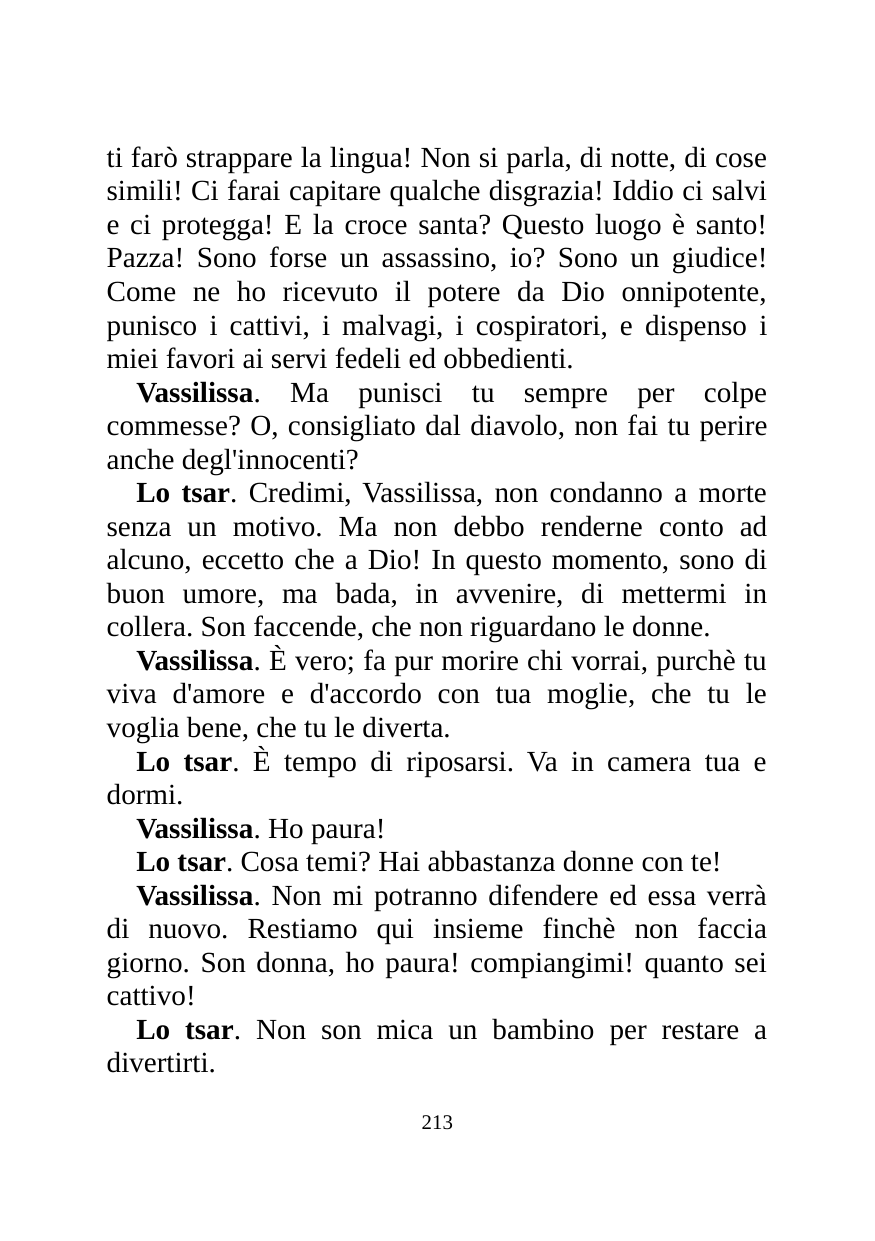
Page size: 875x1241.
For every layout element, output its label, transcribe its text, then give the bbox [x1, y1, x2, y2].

text ti farò strappare la lingua! Non si parla, di notte, di cose simili! Ci farai capitare qualche disgrazia! Iddio ci salvi e ci protegga! E la croce santa? Questo luogo è santo! Pazza! Sono forse un assassino, io? Sono un giudice! Come ne ho ricevuto il potere da Dio onnipotente, punisco i cattivi, i malvagi, i cospiratori, e dispenso i miei favori ai servi fedeli ed obbedienti. [106, 140, 768, 375]
text Lo tsar. È tempo di riposarsi. Va in camera tua e dormi. [106, 744, 768, 811]
text Lo tsar. Cosa temi? Hai abbastanza donne con te! [106, 844, 768, 878]
text Lo tsar. Non son mica un bambino per restare a divertirti. [106, 1012, 768, 1079]
text Vassilissa. Non mi potranno difendere ed essa verrà di nuovo. Restiamo qui insieme finchè non faccia giorno. Son donna, ho paura! compiangimi! quanto sei cattivo! [106, 878, 768, 1012]
text Vassilissa. Ma punisci tu sempre per colpe commesse? O, consigliato dal diavolo, non fai tu perire anche degl'innocenti? [106, 375, 768, 475]
text Vassilissa. Ho paura! [106, 811, 768, 844]
text Vassilissa. È vero; fa pur morire chi vorrai, purchè tu viva d'amore e d'accordo con tua moglie, che tu le voglia bene, che tu le diverta. [106, 643, 768, 744]
text Lo tsar. Credimi, Vassilissa, non condanno a morte senza un motivo. Ma non debbo renderne conto ad alcuno, eccetto che a Dio! In questo momento, sono di buon umore, ma bada, in avvenire, di mettermi in collera. Son faccende, che non riguardano le donne. [106, 475, 768, 643]
